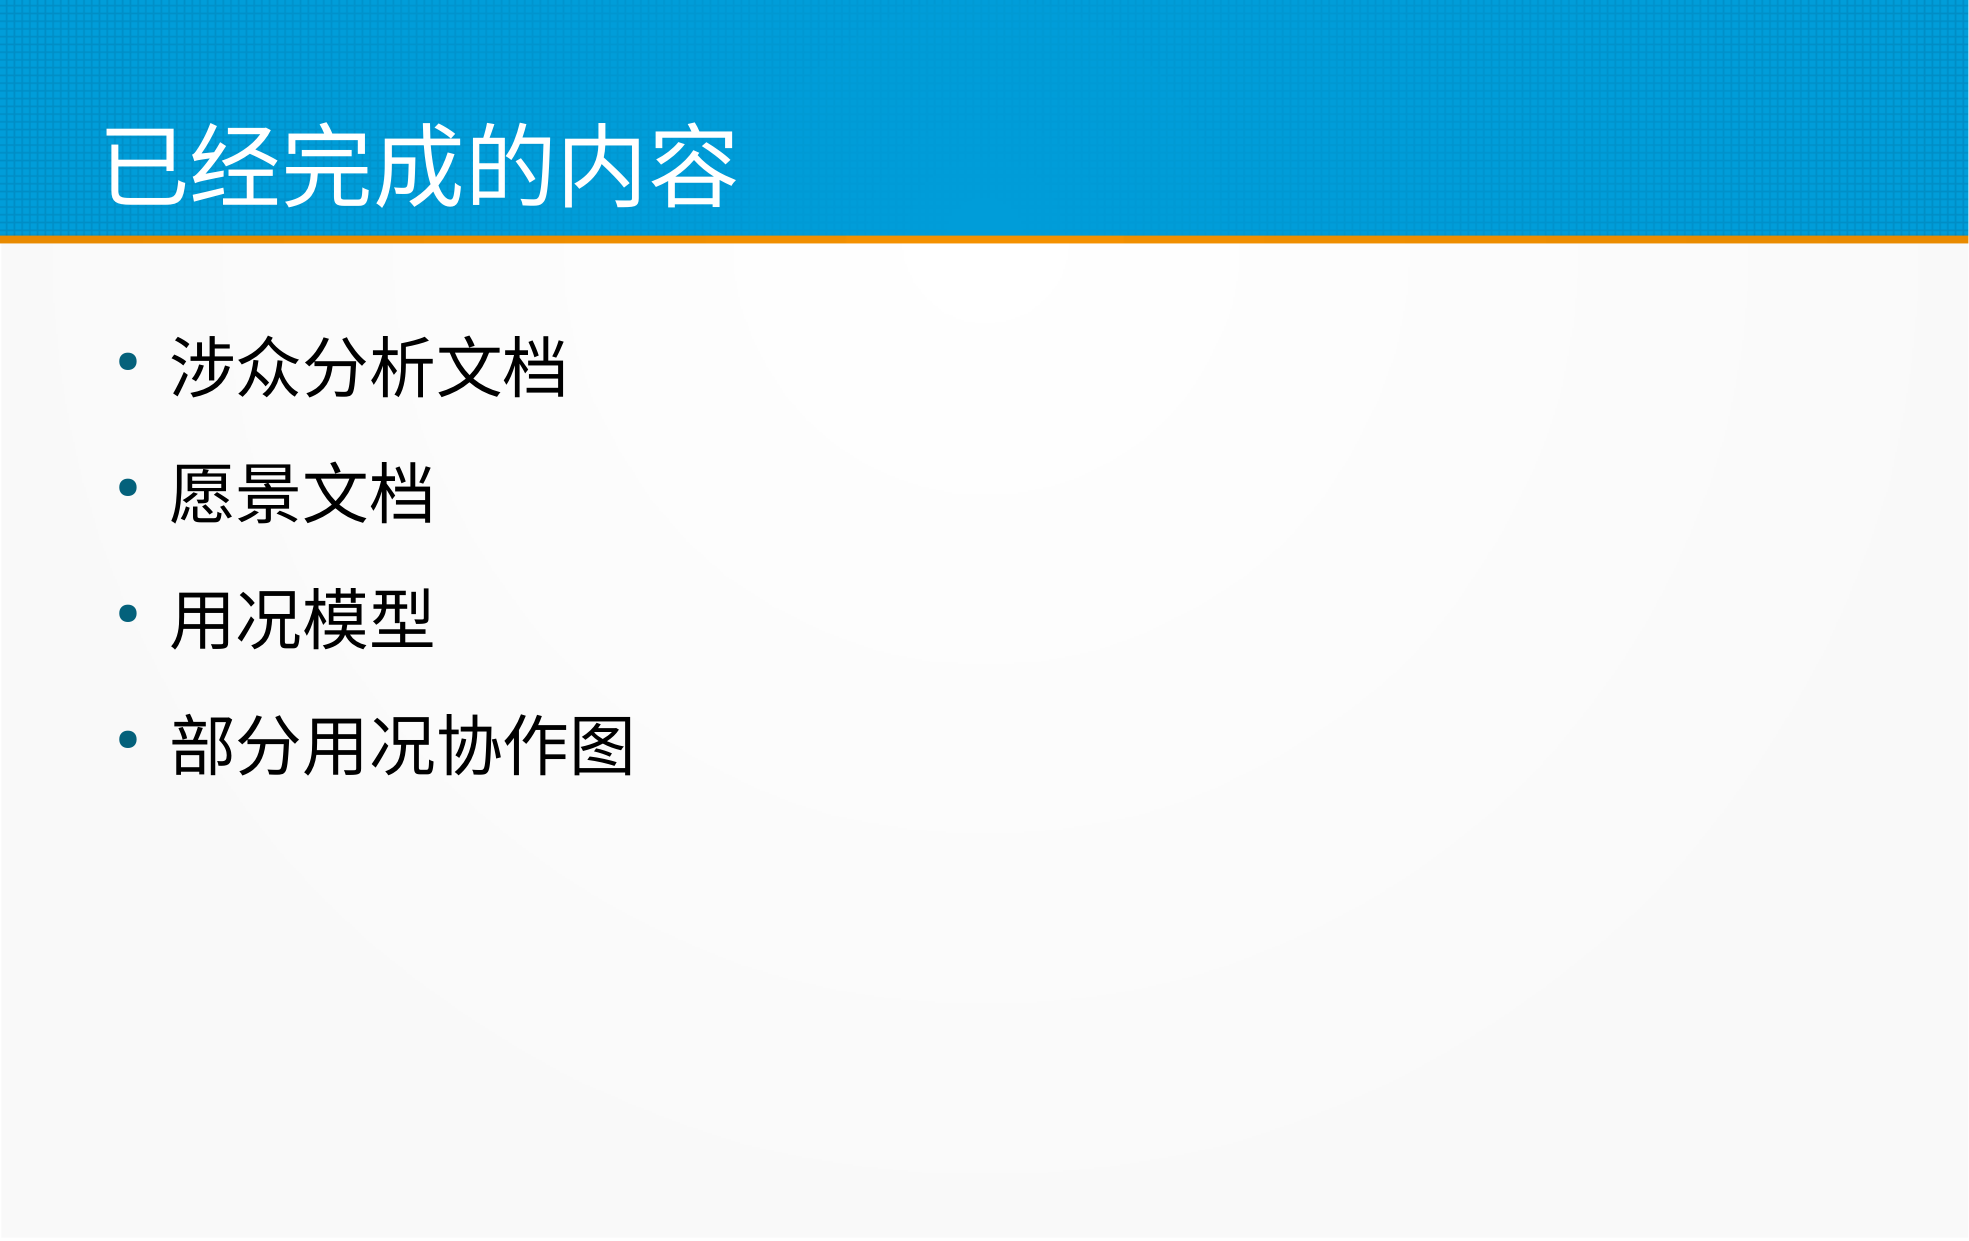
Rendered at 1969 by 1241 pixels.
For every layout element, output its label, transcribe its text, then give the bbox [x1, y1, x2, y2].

title 已经完成的内容 [98, 19, 1870, 227]
picture [0, 236, 1969, 1241]
list 涉众分析文档 愿景文档 用况模型 部分用况协作图 [98, 315, 1861, 1081]
